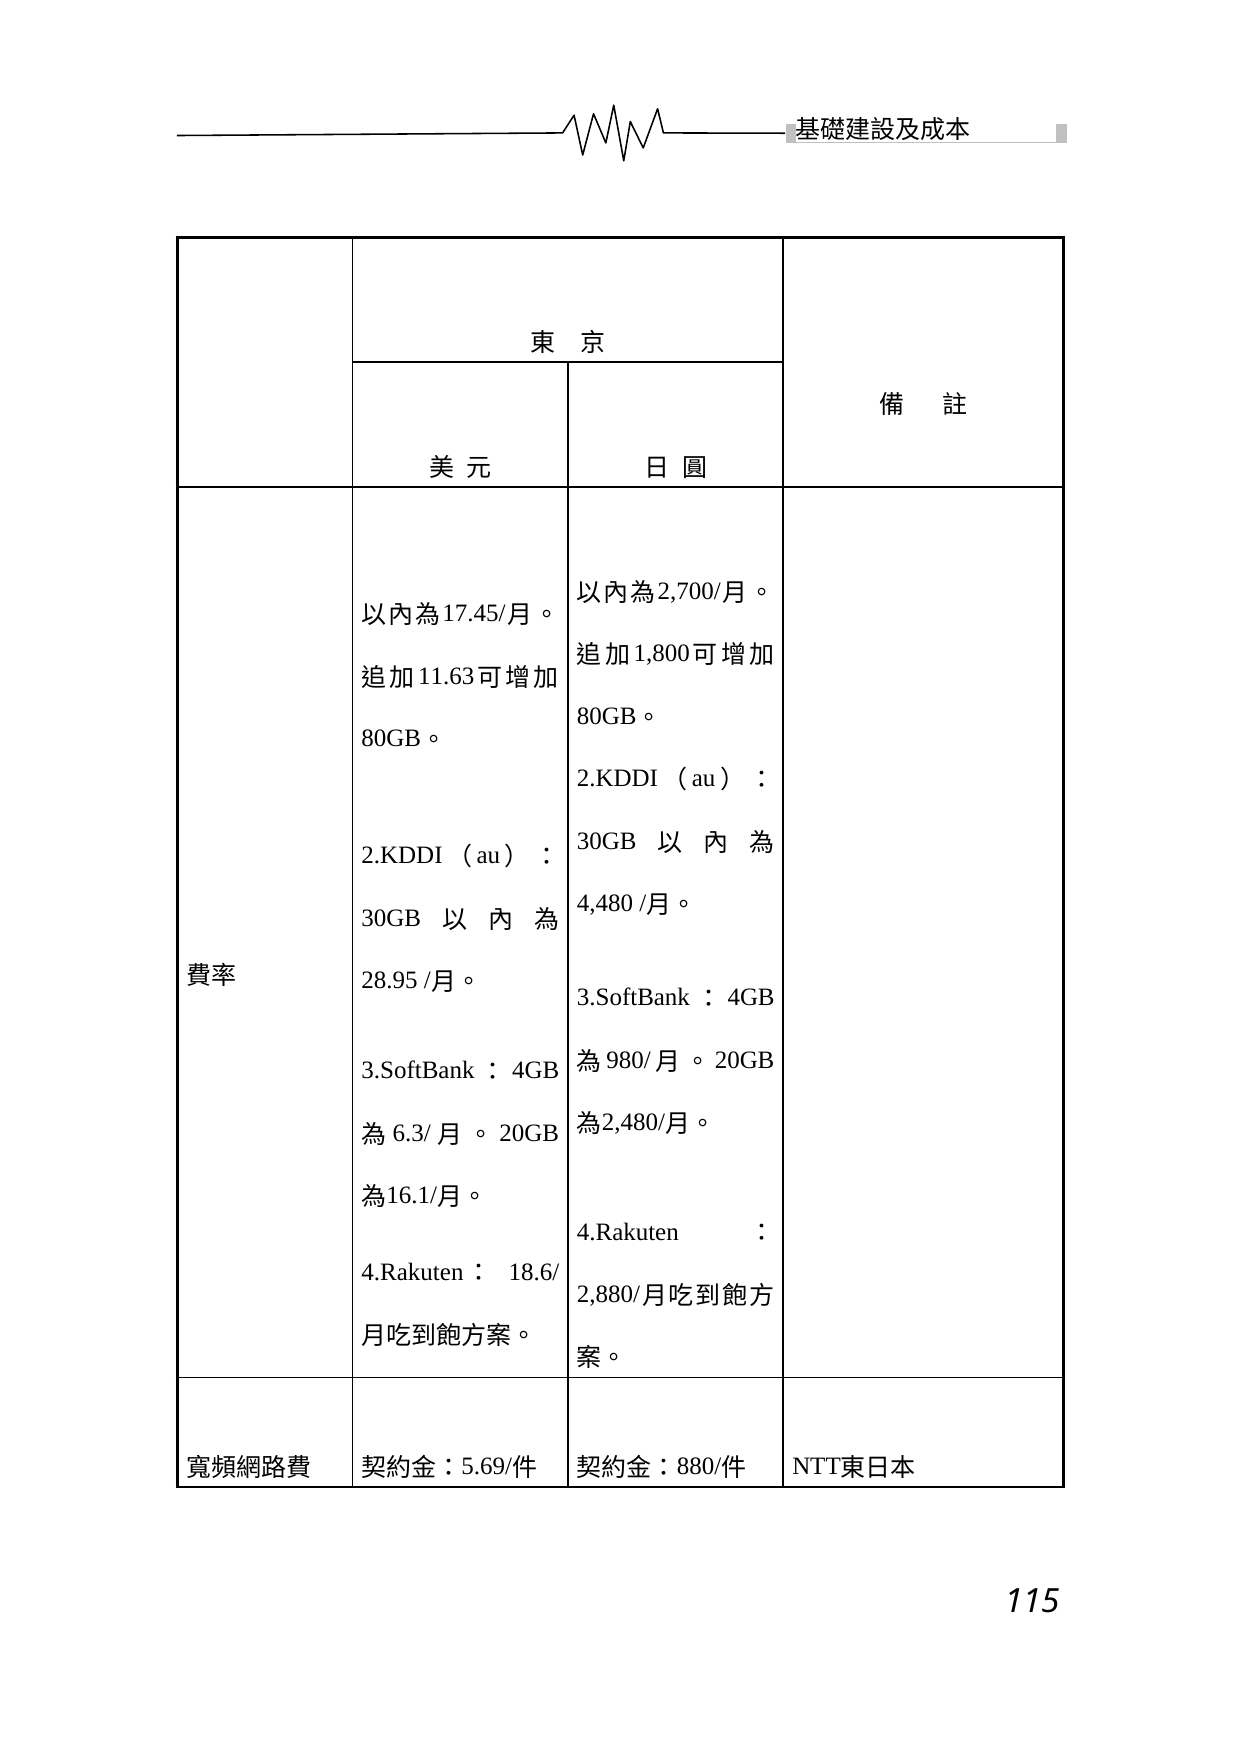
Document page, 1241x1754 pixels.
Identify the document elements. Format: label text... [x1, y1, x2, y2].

table_cell 寬頻網路費 [179, 1378, 352, 1486]
table_cell 日 圓 [569, 363, 782, 486]
table_header [179, 239, 352, 486]
table_header 東 京 [353, 239, 782, 361]
table_cell 契約金：5.69/件 [353, 1378, 567, 1486]
table_cell 費率 [179, 488, 352, 1377]
table_cell NTT東日本 [784, 1378, 1062, 1486]
table_header 備 註 [784, 239, 1062, 486]
table_cell 美 元 [353, 363, 567, 486]
table_cell 契約金：880/件 [569, 1378, 782, 1486]
table_cell 以內為2,700/月。追加1,800可增加80GB。 2.KDDI（au）：30GB以內為4,480 /月。 3.SoftBank：4GB為980/月。20GB為2,480/月。 4.Rakuten： 2,880/月吃到飽方案。 [569, 488, 782, 1377]
table_cell 以內為17.45/月。追加11.63可增加80GB。 2.KDDI（au）：30GB以內為28.95 /月。 3.SoftBank：4GB為6.3/月。20GB為16.1/月。 4.Rakuten： 18.6/月吃到飽方案。 [353, 488, 567, 1377]
table_cell [784, 488, 1062, 1377]
